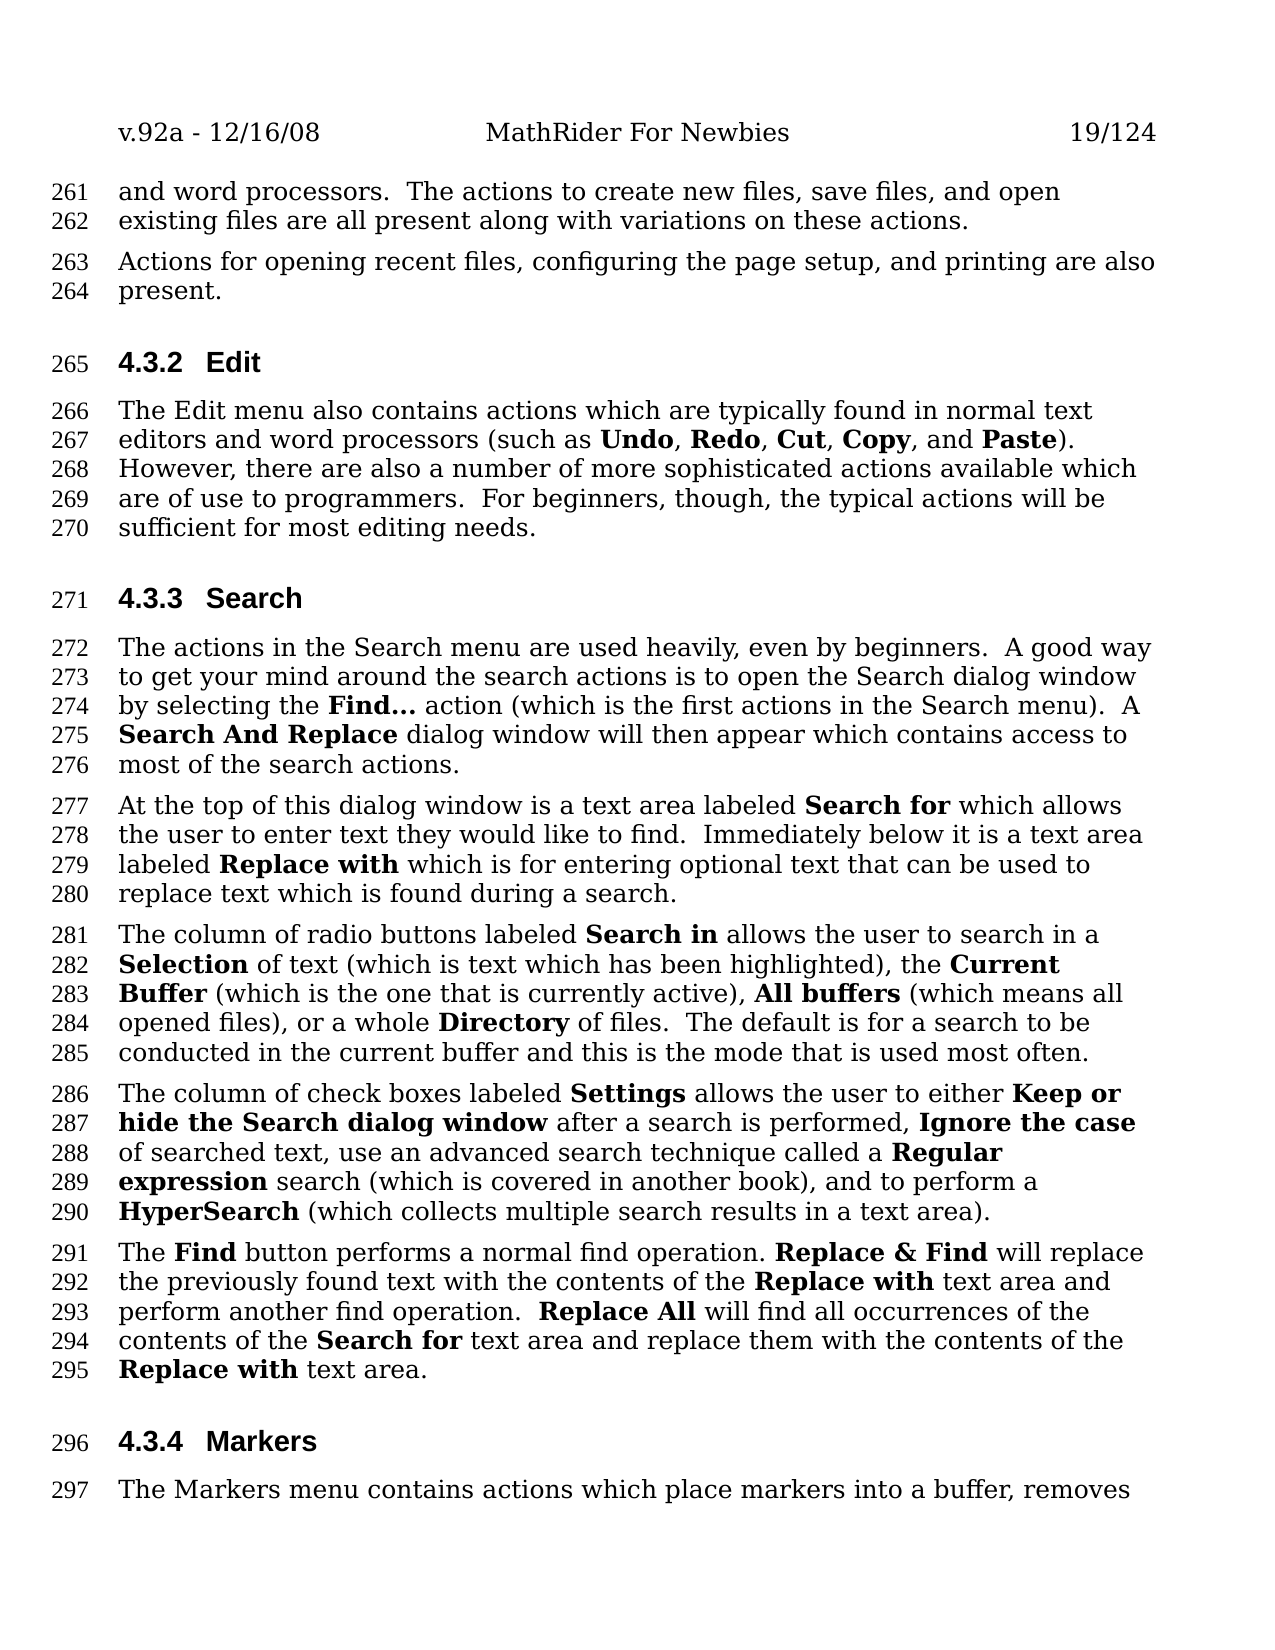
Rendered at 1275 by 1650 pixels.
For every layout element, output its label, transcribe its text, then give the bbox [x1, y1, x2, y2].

subtitle Search [118, 581, 1157, 615]
text Actions for opening recent files, configuring the page setup, and printing are also present. [118, 247, 1157, 306]
text The actions in the Search menu are used heavily, even by beginners. A good way to get your mind around the search actions is to open the Search dialog window by selecting the Find... action (which is the first actions in the Search menu). A Search And Replace dialog window will then appear which contains access to most of the search actions. [118, 633, 1157, 779]
text The column of radio buttons labeled Search in allows the user to search in a Selection of text (which is text which has been highlighted), the Current Buffer (which is the one that is currently active), All buffers (which means all opened files), or a whole Directory of files. The default is for a search to be conducted in the current buffer and this is the mode that is used most often. [118, 920, 1157, 1067]
text The Markers menu contains actions which place markers into a buffer, removes [118, 1476, 1157, 1505]
subtitle Markers [118, 1424, 1157, 1457]
text The column of check boxes labeled Settings allows the user to either Keep or hide the Search dialog window after a search is performed, Ignore the case of searched text, use an advanced search technique called a Regular expression search (which is covered in another book), and to perform a HyperSearch (which collects multiple search results in a text area). [118, 1079, 1157, 1226]
subtitle Edit [118, 344, 1157, 378]
text The Find button performs a normal find operation. Replace & Find will replace the previously found text with the contents of the Replace with text area and perform another find operation. Replace All will find all occurrences of the contents of the Search for text area and replace them with the contents of the Replace with text area. [118, 1238, 1157, 1385]
text and word processors. The actions to create new files, save files, and open existing files are all present along with variations on these actions. [118, 177, 1157, 235]
text At the top of this dialog window is a text area labeled Search for which allows the user to enter text they would like to find. Immediately below it is a text area labeled Replace with which is for entering optional text that can be used to replace text which is found during a search. [118, 791, 1157, 908]
text The Edit menu also contains actions which are typically found in normal text editors and word processors (such as Undo, Redo, Cut, Copy, and Paste). However, there are also a number of more sophisticated actions available which are of use to programmers. For beginners, though, the typical actions will be sufficient for most editing needs. [118, 396, 1157, 542]
